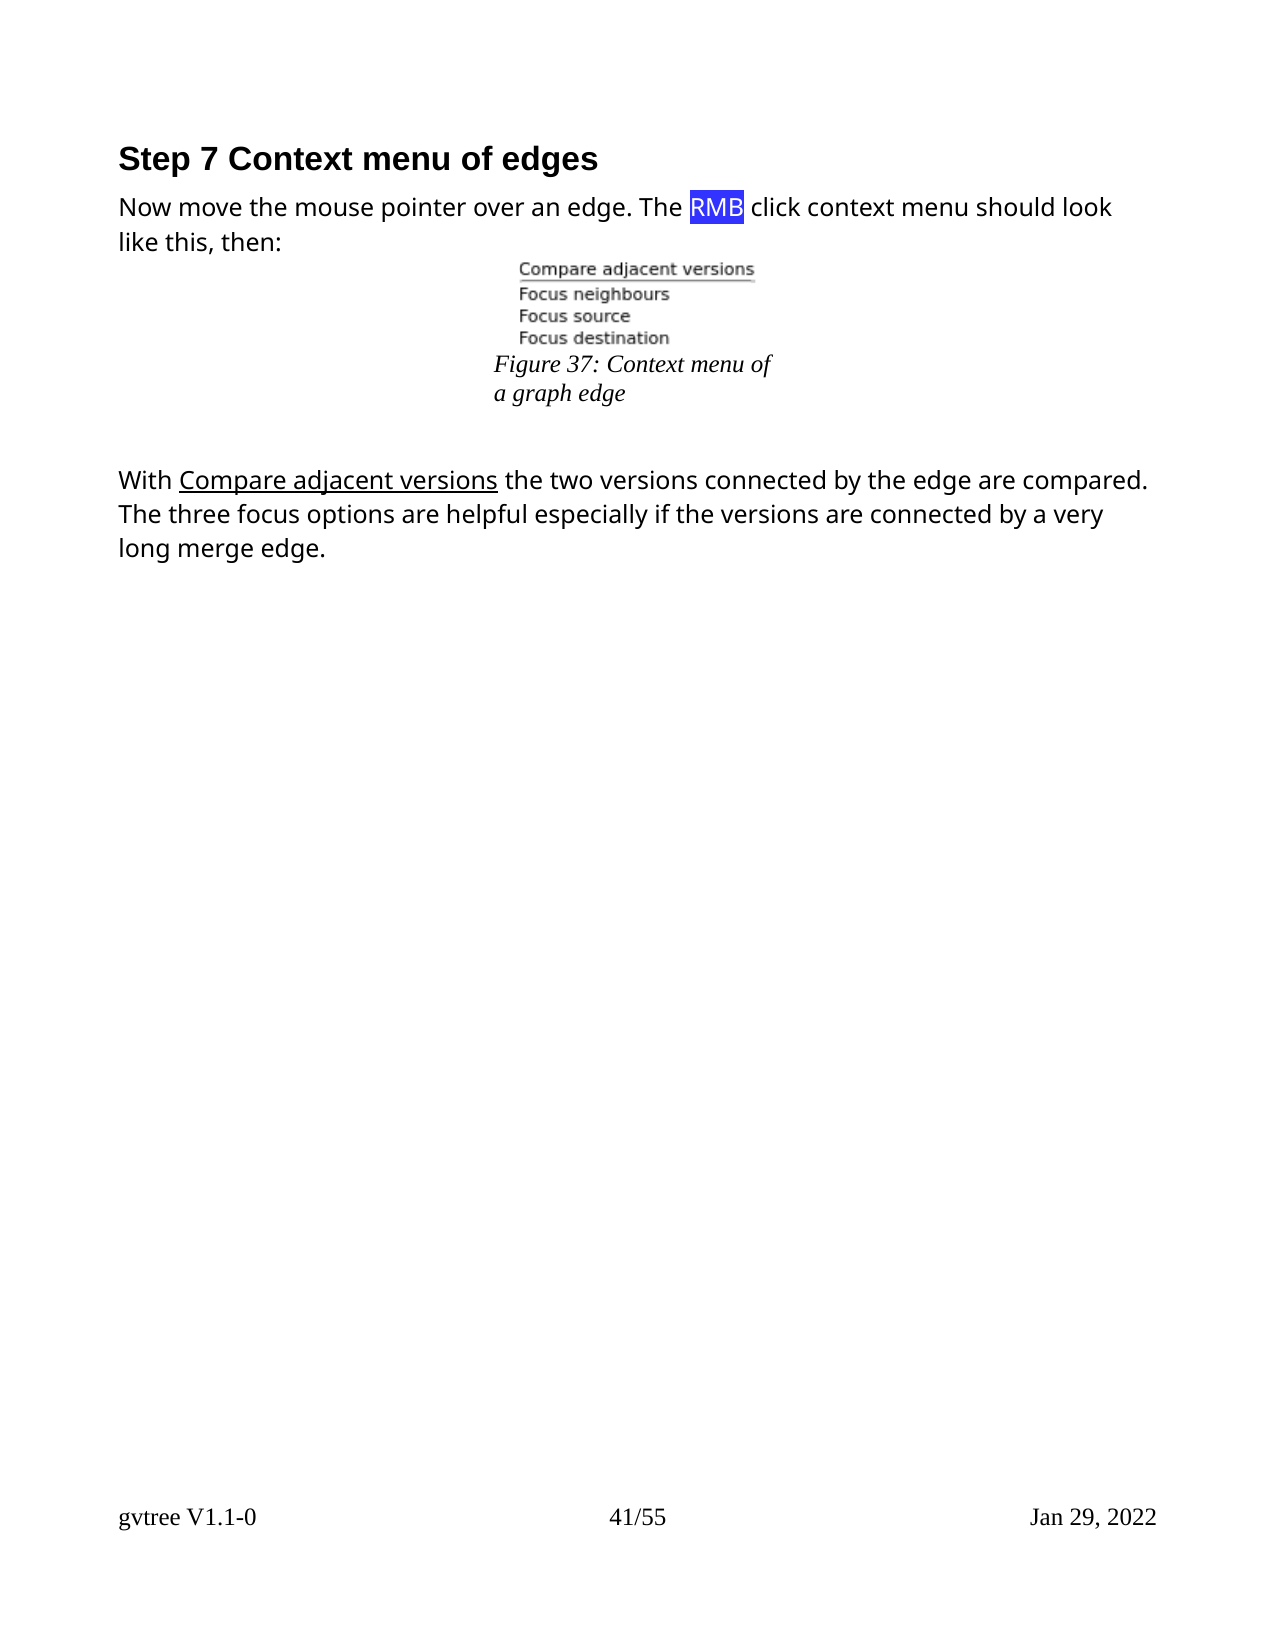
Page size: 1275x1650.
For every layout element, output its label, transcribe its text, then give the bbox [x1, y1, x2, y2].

subtitle Step 7 Context menu of edges [118, 139, 1157, 178]
picture [519, 258, 756, 349]
text Now move the mouse pointer over an edge. The RMB click context menu should look like this, then: [118, 190, 1157, 258]
text The three focus options are helpful especially if the versions are connected by a very long merge edge. [118, 497, 1157, 565]
text Figure 37: Context menu of a graph edge [493, 349, 782, 406]
text With Compare adjacent versions the two versions connected by the edge are compared. [118, 463, 1157, 497]
